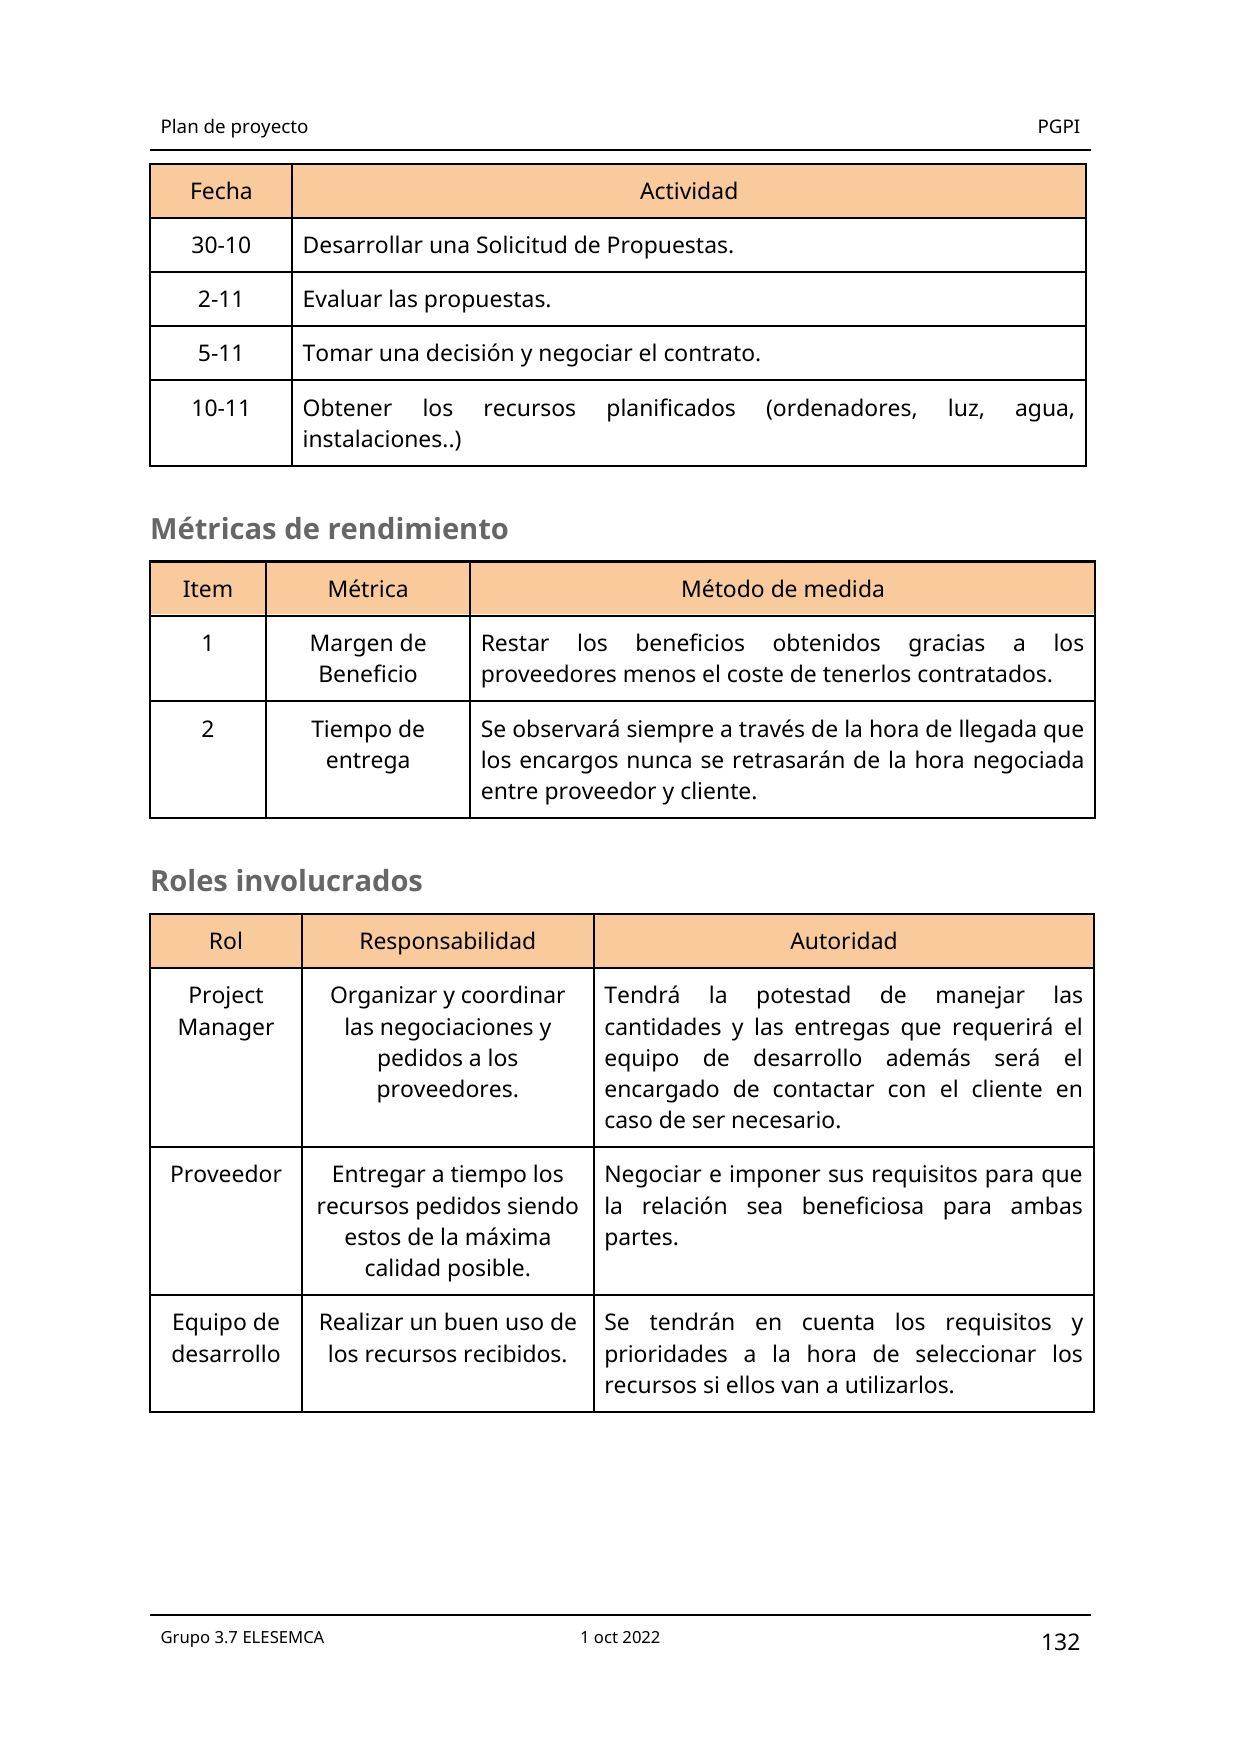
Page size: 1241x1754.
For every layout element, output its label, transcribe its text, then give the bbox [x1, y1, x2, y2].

table_cell 2-11 [151, 273, 291, 325]
table_cell 2 [151, 702, 265, 817]
table_cell Se tendrán en cuenta los requisitos y prioridades a la hora de seleccionar los recursos si ellos van a utilizarlos. [595, 1296, 1093, 1411]
table_cell Tiempo de entrega [267, 702, 469, 817]
table_cell Entregar a tiempo los recursos pedidos siendo estos de la máxima calidad posible. [303, 1148, 593, 1294]
table_header Responsabilidad [303, 915, 593, 967]
table_header Método de medida [471, 563, 1094, 614]
table_cell Restar los beneficios obtenidos gracias a los proveedores menos el coste de tenerlos contratados. [471, 617, 1094, 700]
table_cell Proveedor [151, 1148, 301, 1294]
table_header Métrica [267, 563, 469, 614]
table_header Autoridad [595, 915, 1093, 967]
table_cell Margen de Beneficio [267, 617, 469, 700]
subtitle Roles involucrados [150, 860, 1090, 900]
table_cell Equipo de desarrollo [151, 1296, 301, 1411]
table_header Fecha [151, 165, 291, 217]
table_cell Realizar un buen uso de los recursos recibidos. [303, 1296, 593, 1411]
table_cell Desarrollar una Solicitud de Propuestas. [293, 219, 1085, 271]
subtitle Métricas de rendimiento [150, 508, 1090, 548]
table_cell Tomar una decisión y negociar el contrato. [293, 327, 1085, 379]
table_cell Project Manager [151, 969, 301, 1146]
table_header Actividad [293, 165, 1085, 217]
table_cell Obtener los recursos planificados (ordenadores, luz, agua, instalaciones..) [293, 381, 1085, 464]
table_cell 1 [151, 617, 265, 700]
table_cell Evaluar las propuestas. [293, 273, 1085, 325]
table_cell Organizar y coordinar las negociaciones y pedidos a los proveedores. [303, 969, 593, 1146]
table_header Item [151, 563, 265, 614]
table_cell Tendrá la potestad de manejar las cantidades y las entregas que requerirá el equipo de desarrollo además será el encargado de contactar con el cliente en caso de ser necesario. [595, 969, 1093, 1146]
table_cell Se observará siempre a través de la hora de llegada que los encargos nunca se retrasarán de la hora negociada entre proveedor y cliente. [471, 702, 1094, 817]
table_cell 30-10 [151, 219, 291, 271]
table_cell 5-11 [151, 327, 291, 379]
table_header Rol [151, 915, 301, 967]
table_cell Negociar e imponer sus requisitos para que la relación sea beneficiosa para ambas partes. [595, 1148, 1093, 1294]
table_cell 10-11 [151, 381, 291, 464]
